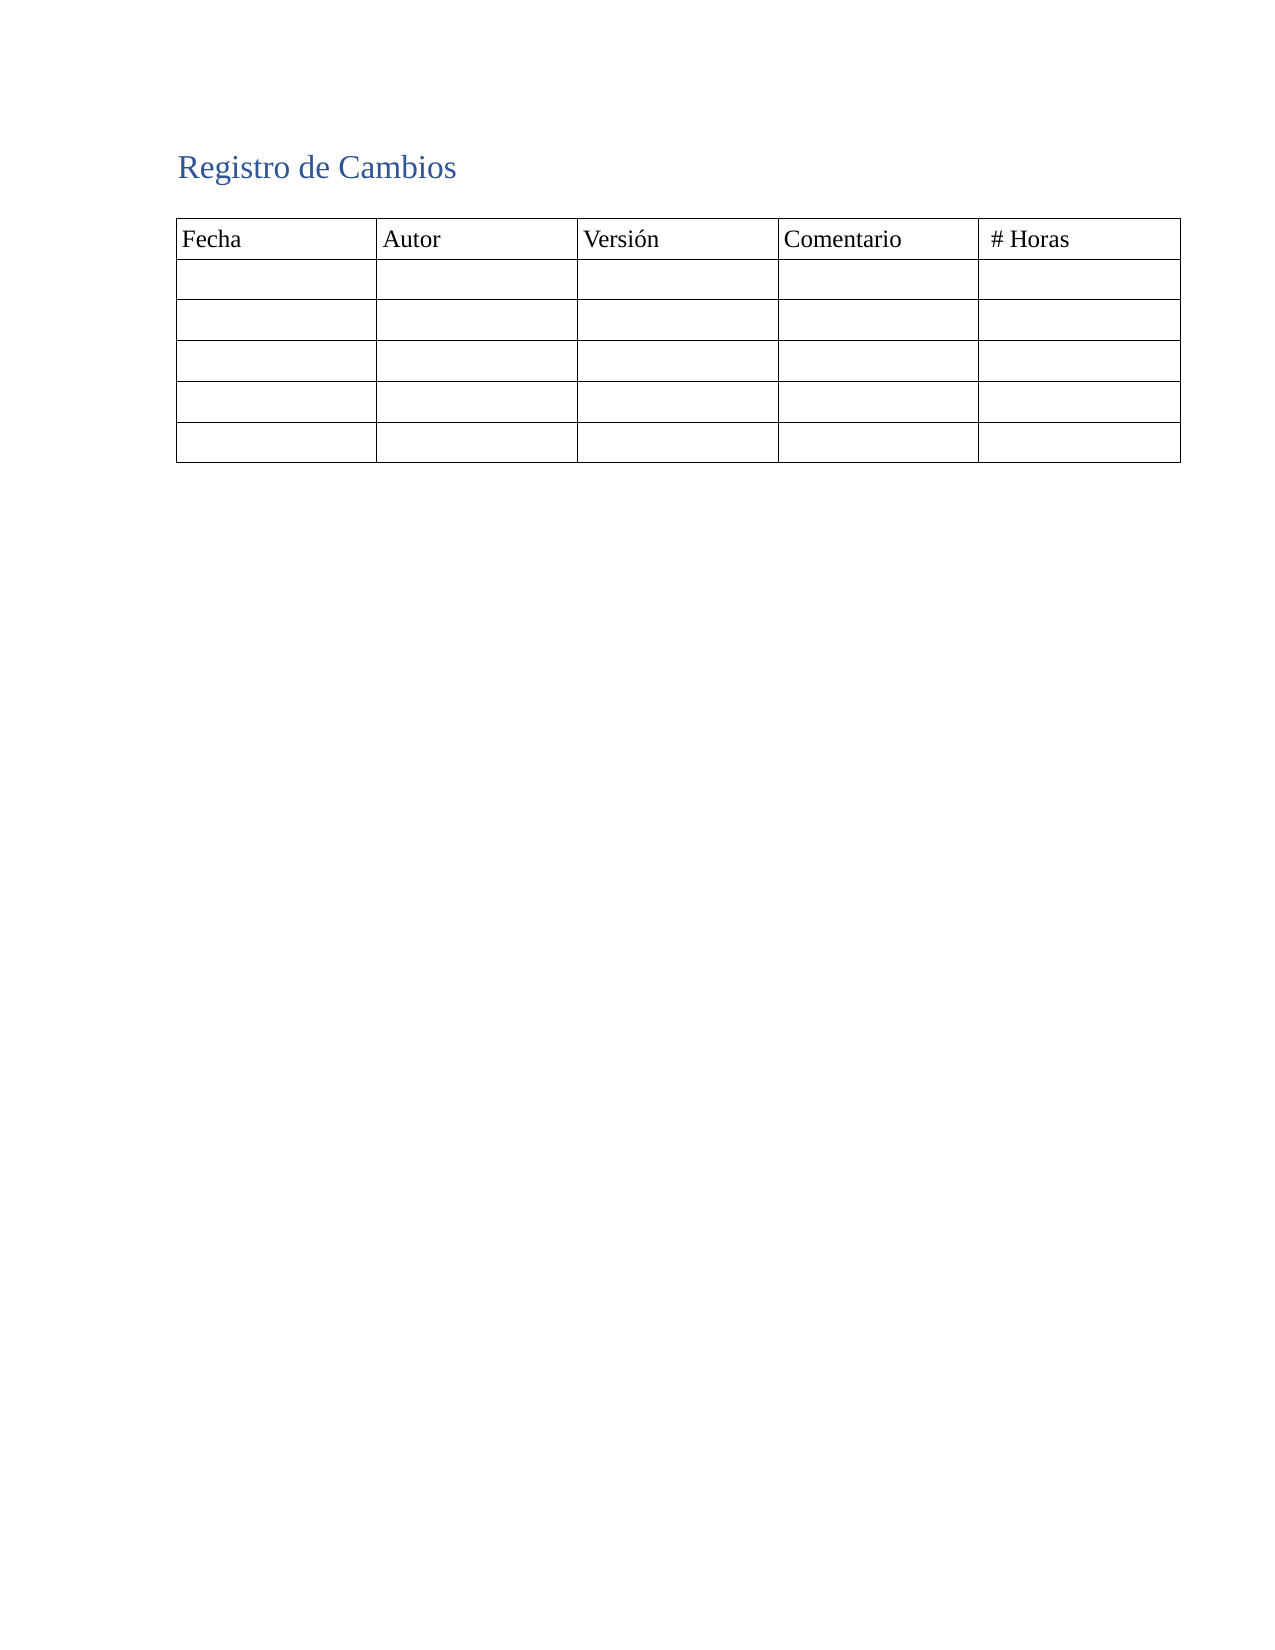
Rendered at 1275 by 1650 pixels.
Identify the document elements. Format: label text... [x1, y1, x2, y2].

table_cell [377, 300, 577, 340]
table_header Fecha [177, 219, 376, 258]
table_cell [779, 382, 978, 421]
table_cell [779, 300, 978, 340]
table_cell [578, 341, 778, 381]
table_cell [779, 423, 978, 462]
table_cell [177, 382, 376, 421]
table_cell [979, 382, 1180, 421]
table_cell [377, 382, 577, 421]
table_header Versión [578, 219, 778, 258]
table_cell [979, 260, 1180, 299]
table_cell [177, 341, 376, 381]
table_cell [979, 300, 1180, 340]
table_header # Horas [979, 219, 1180, 258]
table_cell [578, 382, 778, 421]
table_cell [979, 423, 1180, 462]
table_cell [177, 300, 376, 340]
table_header Comentario [779, 219, 978, 258]
table_cell [779, 341, 978, 381]
table_cell [979, 341, 1180, 381]
table_cell [377, 341, 577, 381]
table_cell [377, 423, 577, 462]
table_cell [779, 260, 978, 299]
table_cell [177, 260, 376, 299]
table_header Autor [377, 219, 577, 258]
table_cell [377, 260, 577, 299]
subtitle Registro de Cambios [177, 148, 1098, 186]
table_cell [578, 260, 778, 299]
table_cell [578, 423, 778, 462]
table_cell [578, 300, 778, 340]
table_cell [177, 423, 376, 462]
